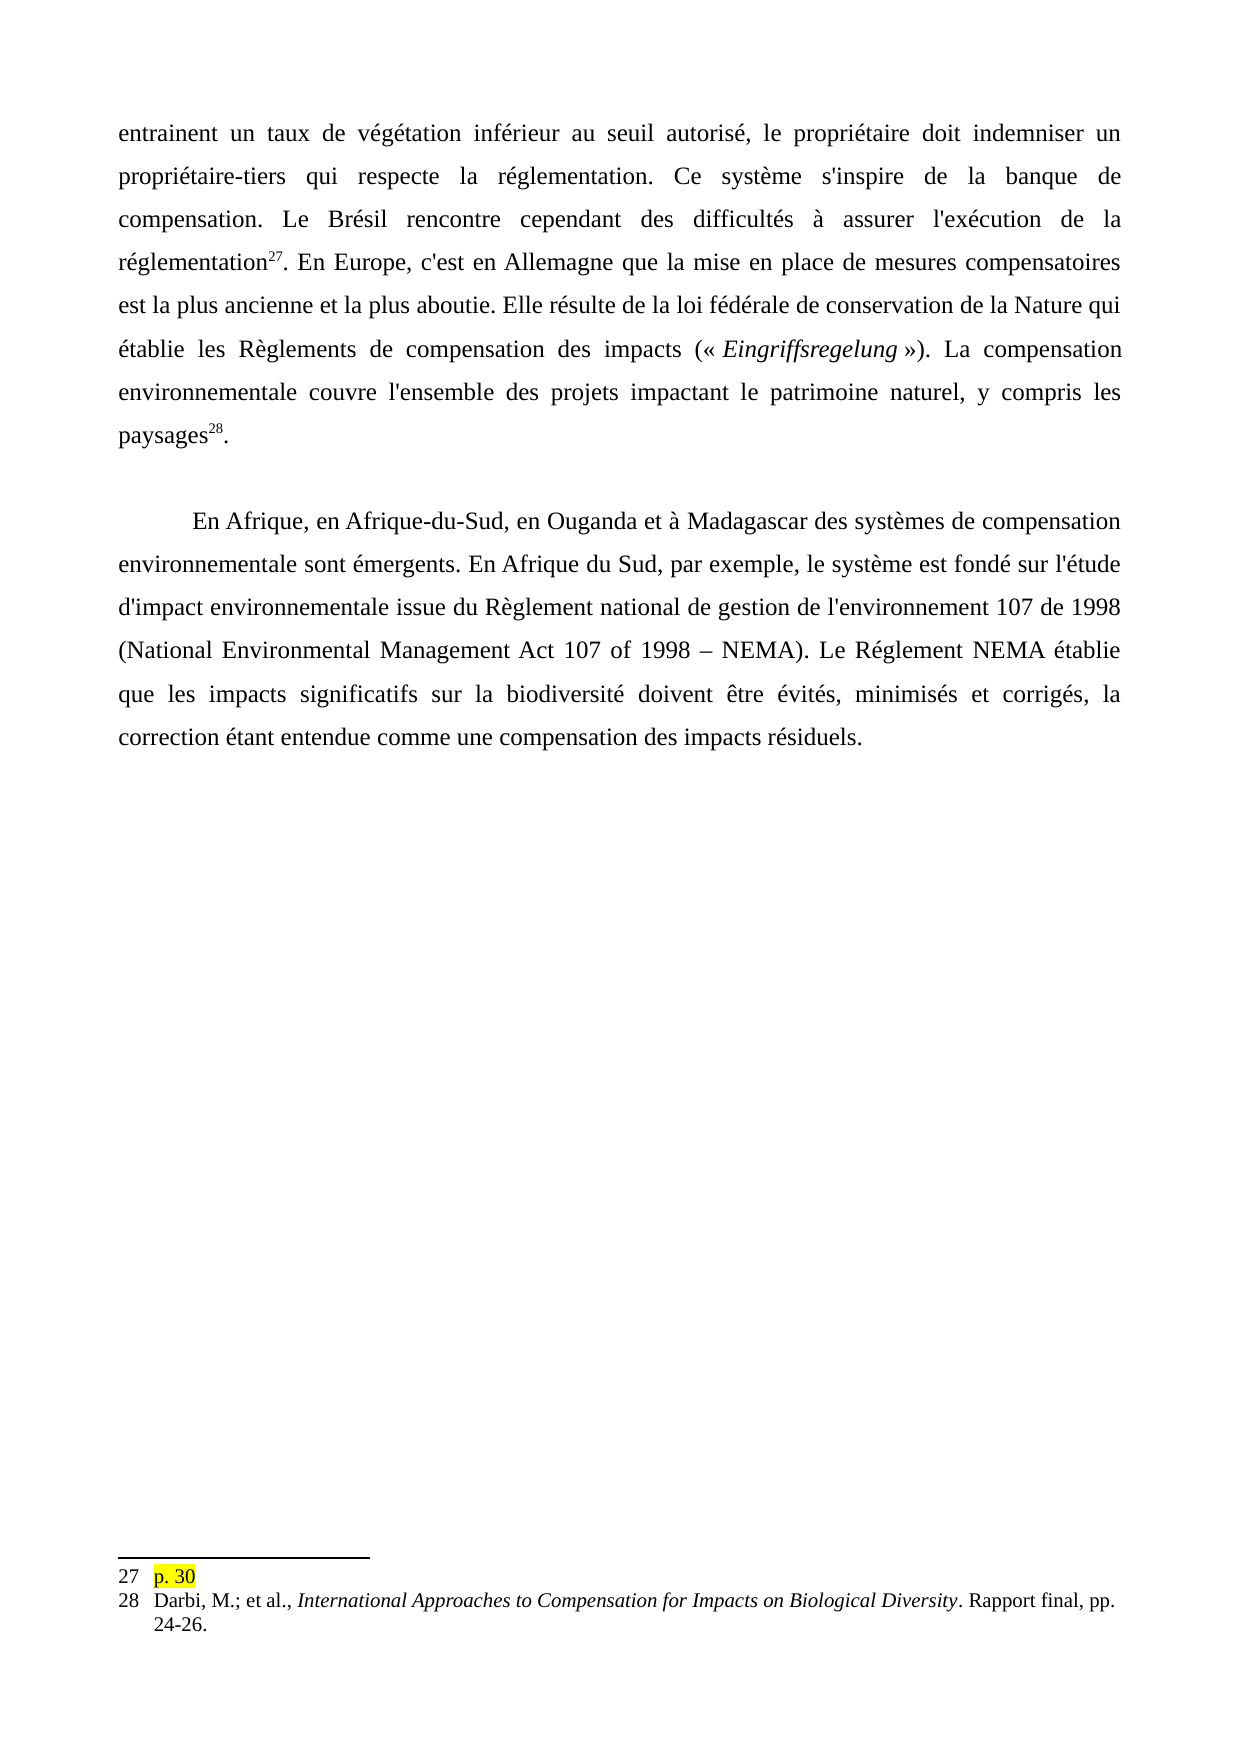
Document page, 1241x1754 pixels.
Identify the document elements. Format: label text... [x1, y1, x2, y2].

text entrainent un taux de végétation inférieur au seuil autorisé, le propriétaire doit indemniser un propriétaire-tiers qui respecte la réglementation. Ce système s'inspire de la banque de compensation. Le Brésil rencontre cependant des difficultés à assurer l'exécution de la réglementation. En Europe, c'est en Allemagne que la mise en place de mesures compensatoires est la plus ancienne et la plus aboutie. Elle résulte de la loi fédérale de conservation de la Nature qui établie les Règlements de compensation des impacts (« Eingriffsregelung »). La compensation environnementale couvre l'ensemble des projets impactant le patrimoine naturel, y compris les paysages. [118, 118, 1122, 449]
text En Afrique, en Afrique-du-Sud, en Ouganda et à Madagascar des systèmes de compensation environnementale sont émergents. En Afrique du Sud, par exemple, le système est fondé sur l'étude d'impact environnementale issue du Règlement national de gestion de l'environnement 107 de 1998 (National Environmental Management Act 107 of 1998 – NEMA). Le Réglement NEMA établie que les impacts significatifs sur la biodiversité doivent être évités, minimisés et corrigés, la correction étant entendue comme une compensation des impacts résiduels. [118, 506, 1122, 751]
text p. 30 [118, 1564, 1122, 1588]
text Darbi, M.; et al., International Approaches to Compensation for Impacts on Biological Diversity. Rapport final, pp. 24-26. [118, 1588, 1122, 1636]
